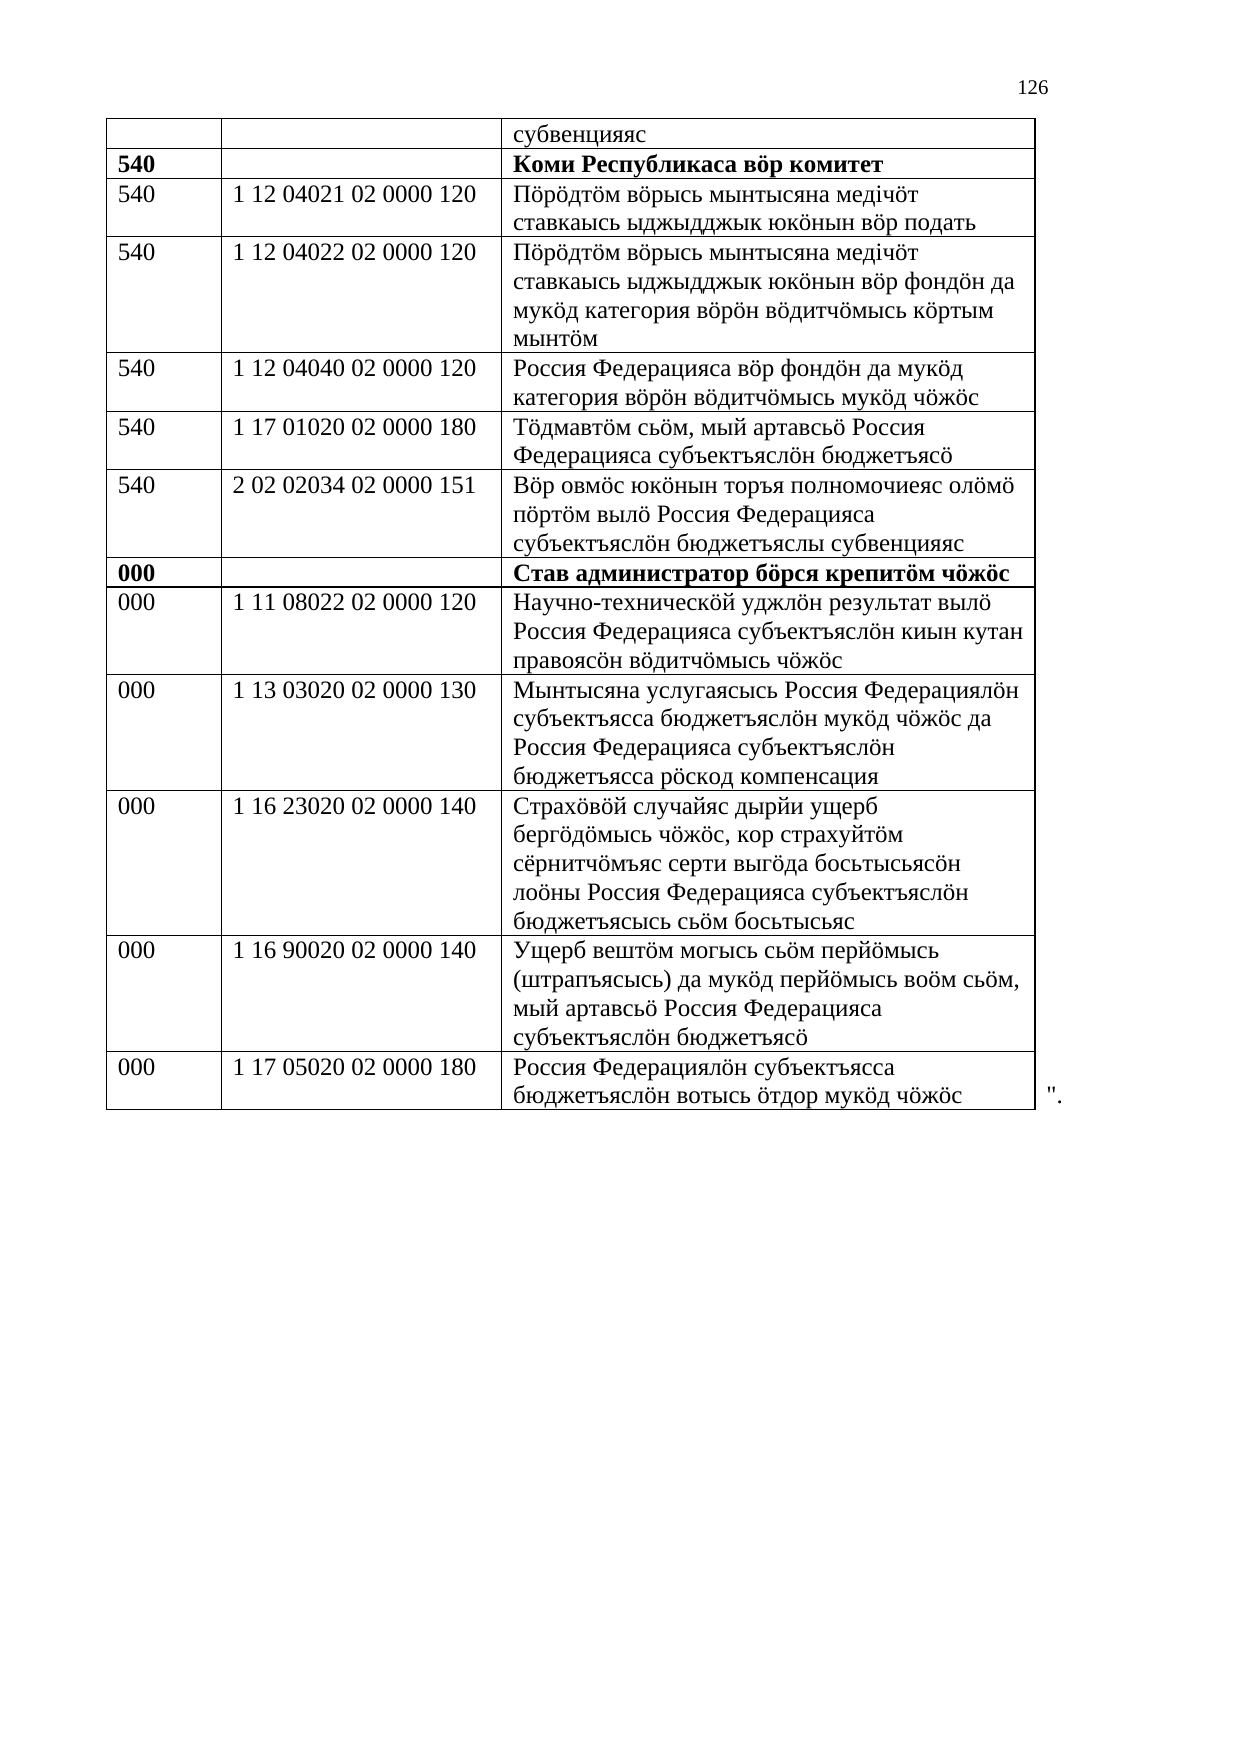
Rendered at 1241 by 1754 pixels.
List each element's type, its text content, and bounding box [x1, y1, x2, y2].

table_cell 000 [107, 936, 221, 1051]
table_cell [1036, 178, 1094, 236]
table_cell субвенцияяс [502, 119, 1034, 148]
table_cell 540 [107, 237, 221, 352]
table_cell 1 12 04022 02 0000 120 [222, 237, 501, 352]
table_cell 1 17 05020 02 0000 180 [222, 1052, 501, 1109]
table_cell 540 [107, 353, 221, 411]
table_cell [107, 119, 221, 148]
table_cell [1036, 586, 1094, 674]
table_cell 000 [107, 588, 221, 674]
table_cell Страхöвöй случайяс дырйи ущерб бергöдöмысь чöжöс, кор страхуйтöм сёрнитчöмъяс серти выгöда босьтысьясöн лоöны Россия Федерацияса субъектъяслöн бюджетъясысь сьöм босьтысьяс [502, 791, 1034, 934]
table_cell [1036, 674, 1094, 790]
table_cell 1 12 04040 02 0000 120 [222, 353, 501, 411]
table_cell 000 [107, 558, 221, 586]
table_cell Коми Республикаса вöр комитет [502, 149, 1034, 178]
table_cell 000 [107, 791, 221, 934]
table_cell 1 11 08022 02 0000 120 [222, 588, 501, 674]
table_cell 000 [107, 675, 221, 790]
table_cell [1036, 557, 1094, 586]
table_cell Пöрöдтöм вöрысь мынтысяна медiчöт ставкаысь ыджыдджык юкöнын вöр фондöн да мукöд категория вöрöн вöдитчöмысь кöртым мынтöм [502, 237, 1034, 352]
table_cell Тöдмавтöм сьöм, мый артавсьö Россия Федерацияса субъектъяслöн бюджетъясö [502, 412, 1034, 469]
table_cell ". [1036, 1051, 1094, 1109]
table_cell Вöр овмöс юкöнын торъя полномочиеяс олöмö пöртöм вылö Россия Федерацияса субъектъяслöн бюджетъяслы субвенцияяс [502, 470, 1034, 557]
table_cell [222, 119, 501, 148]
table_cell [222, 558, 501, 586]
table_cell [1036, 411, 1094, 469]
table_cell 000 [107, 1052, 221, 1109]
table_cell 540 [107, 179, 221, 236]
table_cell Пöрöдтöм вöрысь мынтысяна медiчöт ставкаысь ыджыдджык юкöнын вöр подать [502, 179, 1034, 236]
table_cell [1036, 236, 1094, 352]
table_cell [1036, 118, 1094, 148]
table_cell 1 16 23020 02 0000 140 [222, 791, 501, 934]
table_cell 1 13 03020 02 0000 130 [222, 675, 501, 790]
table_cell [222, 149, 501, 178]
table_cell Россия Федерацияса вöр фондöн да мукöд категория вöрöн вöдитчöмысь мукöд чöжöс [502, 353, 1034, 411]
table_cell Ущерб вештöм могысь сьöм перйöмысь (штрапъясысь) да мукöд перйöмысь воöм сьöм, мый артавсьö Россия Федерацияса субъектъяслöн бюджетъясö [502, 936, 1034, 1051]
table_cell [1036, 352, 1094, 411]
table_cell Научно-техническöй уджлöн результат вылö Россия Федерацияса субъектъяслöн киын кутан правоясöн вöдитчöмысь чöжöс [502, 588, 1034, 674]
table_cell 2 02 02034 02 0000 151 [222, 470, 501, 557]
table_cell [1036, 469, 1094, 557]
table_cell 1 17 01020 02 0000 180 [222, 412, 501, 469]
table_cell 1 16 90020 02 0000 140 [222, 936, 501, 1051]
table_cell [1036, 790, 1094, 934]
table_cell [1036, 148, 1094, 178]
table_cell [1036, 935, 1094, 1051]
table_cell Россия Федерациялöн субъектъясса бюджетъяслöн вотысь öтдор мукöд чöжöс [502, 1052, 1034, 1109]
table_cell 540 [107, 412, 221, 469]
table_cell 540 [107, 470, 221, 557]
table_cell Став администратор бöрся крепитöм чöжöс [502, 558, 1034, 586]
table_cell 1 12 04021 02 0000 120 [222, 179, 501, 236]
table_cell Мынтысяна услугаясысь Россия Федерациялöн субъектъясса бюджетъяслöн мукöд чöжöс да Россия Федерацияса субъектъяслöн бюджетъясса рöскод компенсация [502, 675, 1034, 790]
table_cell 540 [107, 149, 221, 178]
